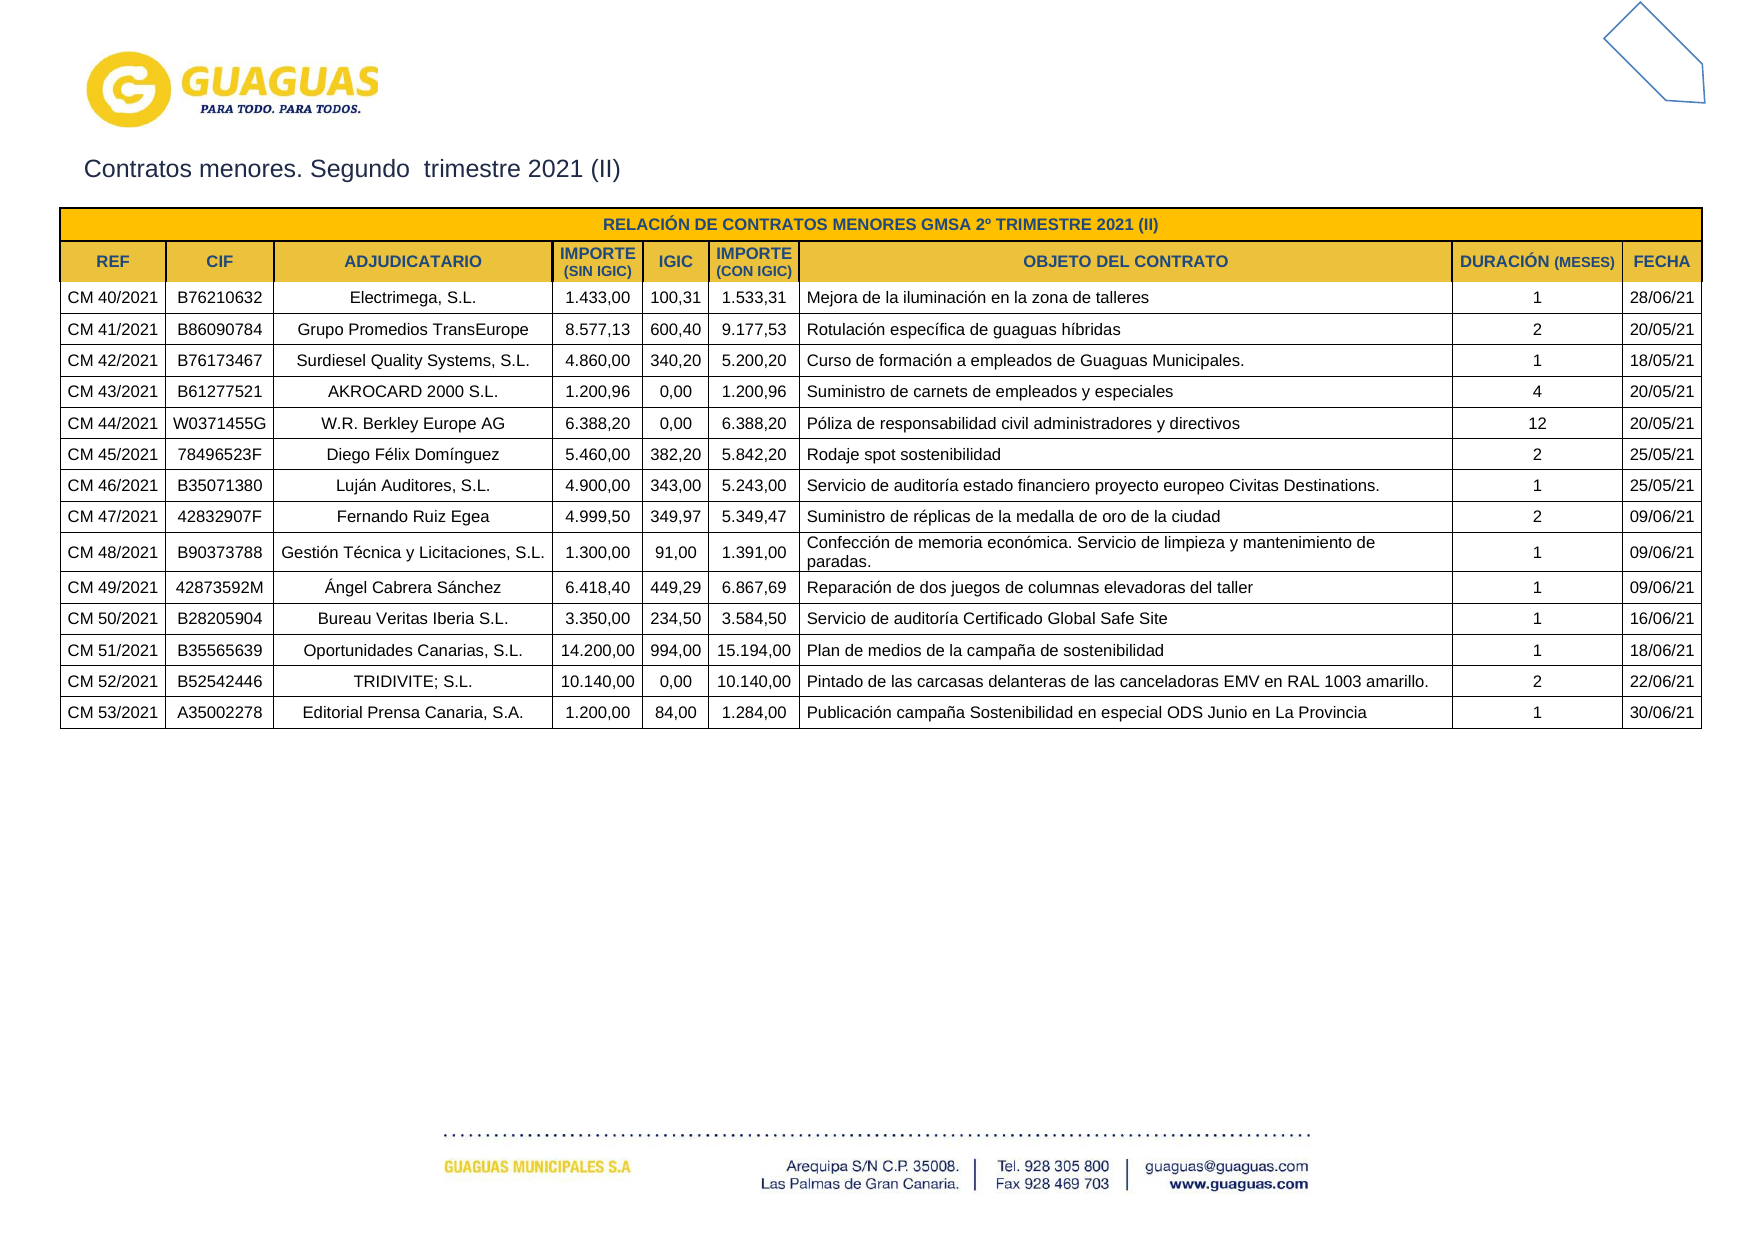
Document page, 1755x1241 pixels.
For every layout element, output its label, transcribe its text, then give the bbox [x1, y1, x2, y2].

table_cell CM 47/2021 [61, 502, 165, 532]
table_cell 42873592M [166, 572, 273, 602]
table_cell Surdiesel Quality Systems, S.L. [274, 345, 552, 376]
table_cell OBJETO DEL CONTRATO [800, 242, 1451, 282]
table_cell CM 44/2021 [61, 408, 165, 438]
table_cell REF [61, 242, 165, 282]
table_cell 20/05/21 [1623, 377, 1701, 407]
table_cell B52542446 [166, 666, 273, 696]
table_cell 4.900,00 [553, 470, 642, 501]
table_cell W0371455G [166, 408, 273, 438]
table_cell 1.284,00 [709, 697, 799, 727]
table_cell Ángel Cabrera Sánchez [274, 572, 552, 602]
table_cell CM 51/2021 [61, 635, 165, 665]
table_cell Luján Auditores, S.L. [274, 470, 552, 501]
table_cell 5.349,47 [709, 502, 799, 532]
table_cell CM 52/2021 [61, 666, 165, 696]
table_cell Plan de medios de la campaña de sostenibilidad [800, 635, 1452, 665]
table_cell 18/06/21 [1623, 635, 1701, 665]
table_cell 1 [1453, 635, 1622, 665]
table_cell 1.433,00 [553, 282, 642, 313]
table_cell Confección de memoria económica. Servicio de limpieza y mantenimiento de paradas. [800, 533, 1452, 571]
table_cell 2 [1453, 666, 1622, 696]
table_cell 3.584,50 [709, 604, 799, 634]
table_cell 1.200,96 [709, 377, 799, 407]
table_cell 0,00 [643, 666, 708, 696]
table_cell 15.194,00 [709, 635, 799, 665]
table_cell 42832907F [166, 502, 273, 532]
table_cell Suministro de carnets de empleados y especiales [800, 377, 1452, 407]
table_cell A35002278 [166, 697, 273, 727]
table_cell B76173467 [166, 345, 273, 376]
table_cell 8.577,13 [553, 314, 642, 344]
table_cell B90373788 [166, 533, 273, 571]
table_cell 09/06/21 [1623, 502, 1701, 532]
table_cell CM 43/2021 [61, 377, 165, 407]
table_cell Editorial Prensa Canaria, S.A. [274, 697, 552, 727]
table_cell 5.842,20 [709, 439, 799, 469]
table_cell 1.391,00 [709, 533, 799, 571]
table_cell 30/06/21 [1623, 697, 1701, 727]
table_cell 0,00 [643, 408, 708, 438]
table_cell 449,29 [643, 572, 708, 602]
table_cell 5.460,00 [553, 439, 642, 469]
table_cell 5.200,20 [709, 345, 799, 376]
table_cell Gestión Técnica y Licitaciones, S.L. [274, 533, 552, 571]
table_cell CM 48/2021 [61, 533, 165, 571]
table_cell Póliza de responsabilidad civil administradores y directivos [800, 408, 1452, 438]
table_cell 16/06/21 [1623, 604, 1701, 634]
table_cell 2 [1453, 502, 1622, 532]
table_cell 12 [1453, 408, 1622, 438]
table_cell 6.867,69 [709, 572, 799, 602]
table_cell 1 [1453, 697, 1622, 727]
table_cell 09/06/21 [1623, 533, 1701, 571]
table_cell 25/05/21 [1623, 439, 1701, 469]
table_cell W.R. Berkley Europe AG [274, 408, 552, 438]
table_cell 343,00 [643, 470, 708, 501]
table_cell 20/05/21 [1623, 314, 1701, 344]
table_cell Mejora de la iluminación en la zona de talleres [800, 282, 1452, 313]
table_cell CM 53/2021 [61, 697, 165, 727]
table_cell B86090784 [166, 314, 273, 344]
table_cell Diego Félix Domínguez [274, 439, 552, 469]
table_cell Reparación de dos juegos de columnas elevadoras del taller [800, 572, 1452, 602]
table_cell FECHA [1623, 242, 1701, 282]
table_cell B35071380 [166, 470, 273, 501]
table_cell Oportunidades Canarias, S.L. [274, 635, 552, 665]
table_cell Pintado de las carcasas delanteras de las canceladoras EMV en RAL 1003 amarillo. [800, 666, 1452, 696]
table_cell CM 45/2021 [61, 439, 165, 469]
table_cell 1 [1453, 604, 1622, 634]
table_cell 4 [1453, 377, 1622, 407]
table_cell 382,20 [643, 439, 708, 469]
table_cell 22/06/21 [1623, 666, 1701, 696]
table_cell 84,00 [643, 697, 708, 727]
table_cell 1 [1453, 533, 1622, 571]
table_cell Servicio de auditoría estado financiero proyecto europeo Civitas Destinations. [800, 470, 1452, 501]
table_cell 349,97 [643, 502, 708, 532]
picture [443, 1134, 1311, 1194]
table_cell 9.177,53 [709, 314, 799, 344]
table_cell IMPORTE (SIN IGIC) [554, 242, 642, 282]
table_cell 5.243,00 [709, 470, 799, 501]
table_cell 2 [1453, 314, 1622, 344]
table_cell B35565639 [166, 635, 273, 665]
table_cell 2 [1453, 439, 1622, 469]
table_header RELACIÓN DE CONTRATOS MENORES GMSA 2º TRIMESTRE 2021 (II) [61, 209, 1701, 240]
table_cell 6.388,20 [709, 408, 799, 438]
table_cell 4.999,50 [553, 502, 642, 532]
table_cell TRIDIVITE; S.L. [274, 666, 552, 696]
table_cell 994,00 [643, 635, 708, 665]
table_cell 100,31 [643, 282, 708, 313]
table_cell 1 [1453, 345, 1622, 376]
table_cell 78496523F [166, 439, 273, 469]
table_cell CM 46/2021 [61, 470, 165, 501]
table_cell Rotulación específica de guaguas híbridas [800, 314, 1452, 344]
table_cell AKROCARD 2000 S.L. [274, 377, 552, 407]
table_cell ADJUDICATARIO [275, 242, 551, 282]
table_cell 1.200,00 [553, 697, 642, 727]
table_cell 6.418,40 [553, 572, 642, 602]
table_cell Bureau Veritas Iberia S.L. [274, 604, 552, 634]
table_cell 0,00 [643, 377, 708, 407]
table_cell CM 41/2021 [61, 314, 165, 344]
table_cell 600,40 [643, 314, 708, 344]
picture [86, 51, 378, 128]
table_cell Curso de formación a empleados de Guaguas Municipales. [800, 345, 1452, 376]
table_cell 09/06/21 [1623, 572, 1701, 602]
table_cell 234,50 [643, 604, 708, 634]
table_cell CM 42/2021 [61, 345, 165, 376]
table_cell 18/05/21 [1623, 345, 1701, 376]
table_cell 1 [1453, 572, 1622, 602]
table_cell 20/05/21 [1623, 408, 1701, 438]
table_cell 1 [1453, 470, 1622, 501]
table_cell 1.533,31 [709, 282, 799, 313]
table_cell 28/06/21 [1623, 282, 1701, 313]
table_cell 1 [1453, 282, 1622, 313]
table_cell 10.140,00 [709, 666, 799, 696]
table_cell Electrimega, S.L. [274, 282, 552, 313]
table_cell Publicación campaña Sostenibilidad en especial ODS Junio en La Provincia [800, 697, 1452, 727]
table_cell 3.350,00 [553, 604, 642, 634]
table_cell 4.860,00 [553, 345, 642, 376]
table_cell Fernando Ruiz Egea [274, 502, 552, 532]
table_cell 91,00 [643, 533, 708, 571]
table_cell 6.388,20 [553, 408, 642, 438]
table_cell Servicio de auditoría Certificado Global Safe Site [800, 604, 1452, 634]
text Contratos menores. Segundo trimestre 2021 (II) [84, 154, 1694, 183]
table_cell Rodaje spot sostenibilidad [800, 439, 1452, 469]
table_cell CIF [167, 242, 273, 282]
table_cell 14.200,00 [553, 635, 642, 665]
table_cell 340,20 [643, 345, 708, 376]
table_cell Grupo Promedios TransEurope [274, 314, 552, 344]
table_cell IMPORTE (CON IGIC) [710, 242, 798, 282]
table_cell 10.140,00 [553, 666, 642, 696]
table_cell B28205904 [166, 604, 273, 634]
table_cell 1.300,00 [553, 533, 642, 571]
table_cell CM 50/2021 [61, 604, 165, 634]
table_cell IGIC [644, 242, 708, 282]
table_cell CM 49/2021 [61, 572, 165, 602]
table_cell B76210632 [166, 282, 273, 313]
table_cell Suministro de réplicas de la medalla de oro de la ciudad [800, 502, 1452, 532]
table_cell DURACIÓN (MESES) [1453, 242, 1622, 282]
table_cell 25/05/21 [1623, 470, 1701, 501]
table_cell 1.200,96 [553, 377, 642, 407]
table_cell CM 40/2021 [61, 282, 165, 313]
table_cell B61277521 [166, 377, 273, 407]
